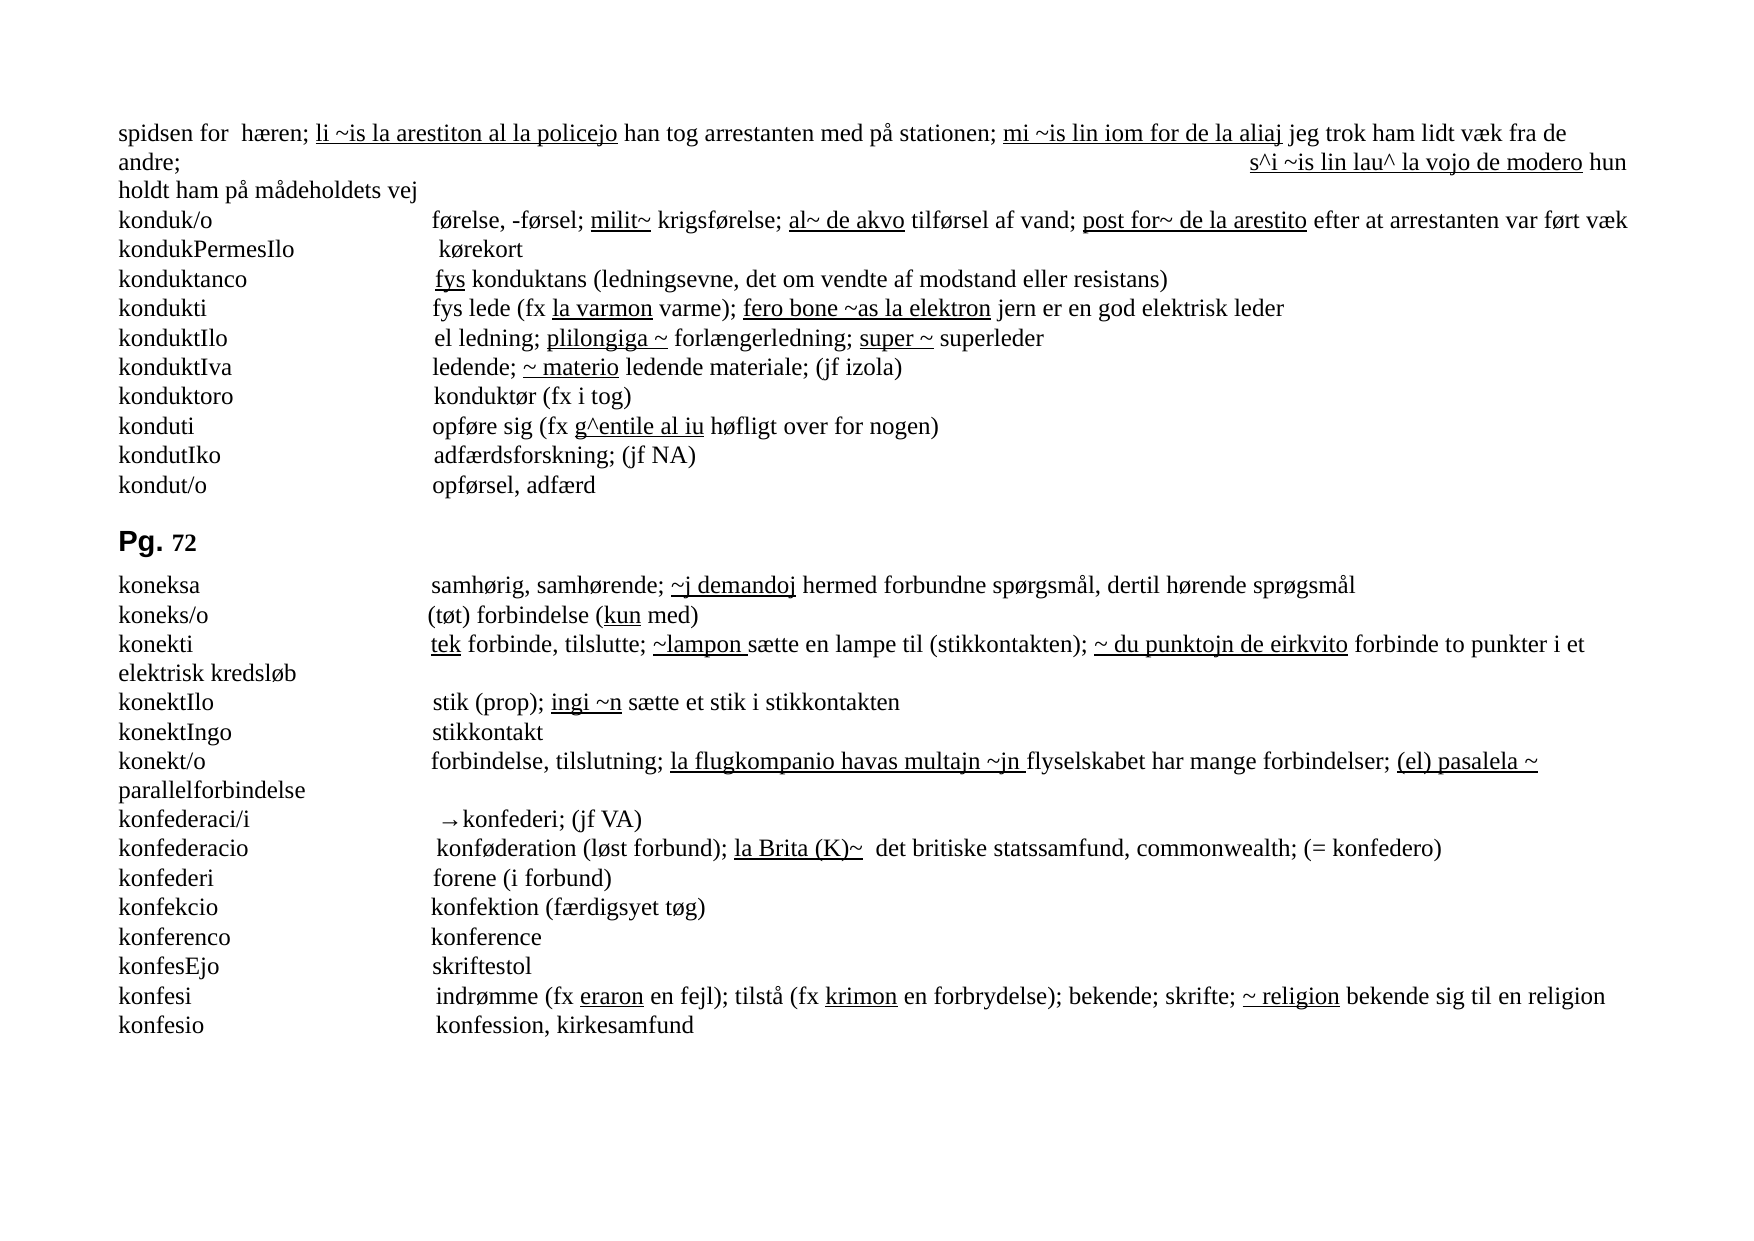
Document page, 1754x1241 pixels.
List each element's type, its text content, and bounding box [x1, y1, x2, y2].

text koneksa samhørig, samhørende; ~j demandoj hermed forbundne spørgsmål, dertil hørende sprøgsmål [118, 570, 1636, 600]
text konektIngo stikkontakt [118, 717, 1636, 746]
text konfesi indrømme (fx eraron en fejl); tilstå (fx krimon en forbrydelse); bekende; skrifte; ~ religion bekende sig til en religion [118, 981, 1636, 1010]
text konfesEjo skriftestol [118, 951, 1636, 981]
text konfesio konfession, kirkesamfund [118, 1010, 1636, 1040]
text konfekcio konfektion (færdigsyet tøg) [118, 892, 1636, 922]
text spidsen for hæren; li ~is la arestiton al la policejo han tog arrestanten med på stationen; mi ~is lin iom for de la aliaj jeg trok ham lidt væk fra de andre; s^i ~is lin lau^ la vojo de modero hun holdt ham på mådeholdets vej [118, 118, 1636, 205]
text konduktIva ledende; ~ materio ledende materiale; (jf izola) [118, 352, 1636, 381]
text konduti opføre sig (fx g^entile al iu høfligt over for nogen) [118, 411, 1636, 440]
text konduktIlo el ledning; plilongiga ~ forlængerledning; super ~ superleder [118, 323, 1636, 352]
text konferenco konference [118, 922, 1636, 951]
text konfederi forene (i forbund) [118, 863, 1636, 892]
text kondukti fys lede (fx la varmon varme); fero bone ~as la elektron jern er en god elektrisk leder [118, 293, 1636, 323]
text konfederaci/i →konfederi; (jf VA) [118, 804, 1636, 833]
text konduktanco fys konduktans (ledningsevne, det om vendte af modstand eller resistans) [118, 264, 1636, 293]
text konfederacio konføderation (løst forbund); la Brita (K)~ det britiske statssamfund, commonwealth; (= konfedero) [118, 833, 1636, 863]
text kondutIko adfærdsforskning; (jf NA) [118, 440, 1636, 470]
text konektIlo stik (prop); ingi ~n sætte et stik i stikkontakten [118, 687, 1636, 717]
text kondukPermesIlo kørekort [118, 234, 1636, 264]
text konekti tek forbinde, tilslutte; ~lampon sætte en lampe til (stikkontakten); ~ du punktojn de eirkvito forbinde to punkter i et elektrisk kredsløb [118, 629, 1636, 687]
text konduktoro konduktør (fx i tog) [118, 381, 1636, 411]
text koneks/o (tøt) forbindelse (kun med) [118, 600, 1636, 629]
text konekt/o forbindelse, tilslutning; la flugkompanio havas multajn ~jn flyselskabet har mange forbindelser; (el) pasalela ~ parallelforbindelse [118, 746, 1636, 804]
text kondut/o opførsel, adfærd [118, 470, 1636, 499]
subtitle Pg. 72 [118, 524, 1636, 558]
text konduk/o førelse, -førsel; milit~ krigsførelse; al~ de akvo tilførsel af vand; post for~ de la arestito efter at arrestanten var ført væk [118, 205, 1636, 234]
